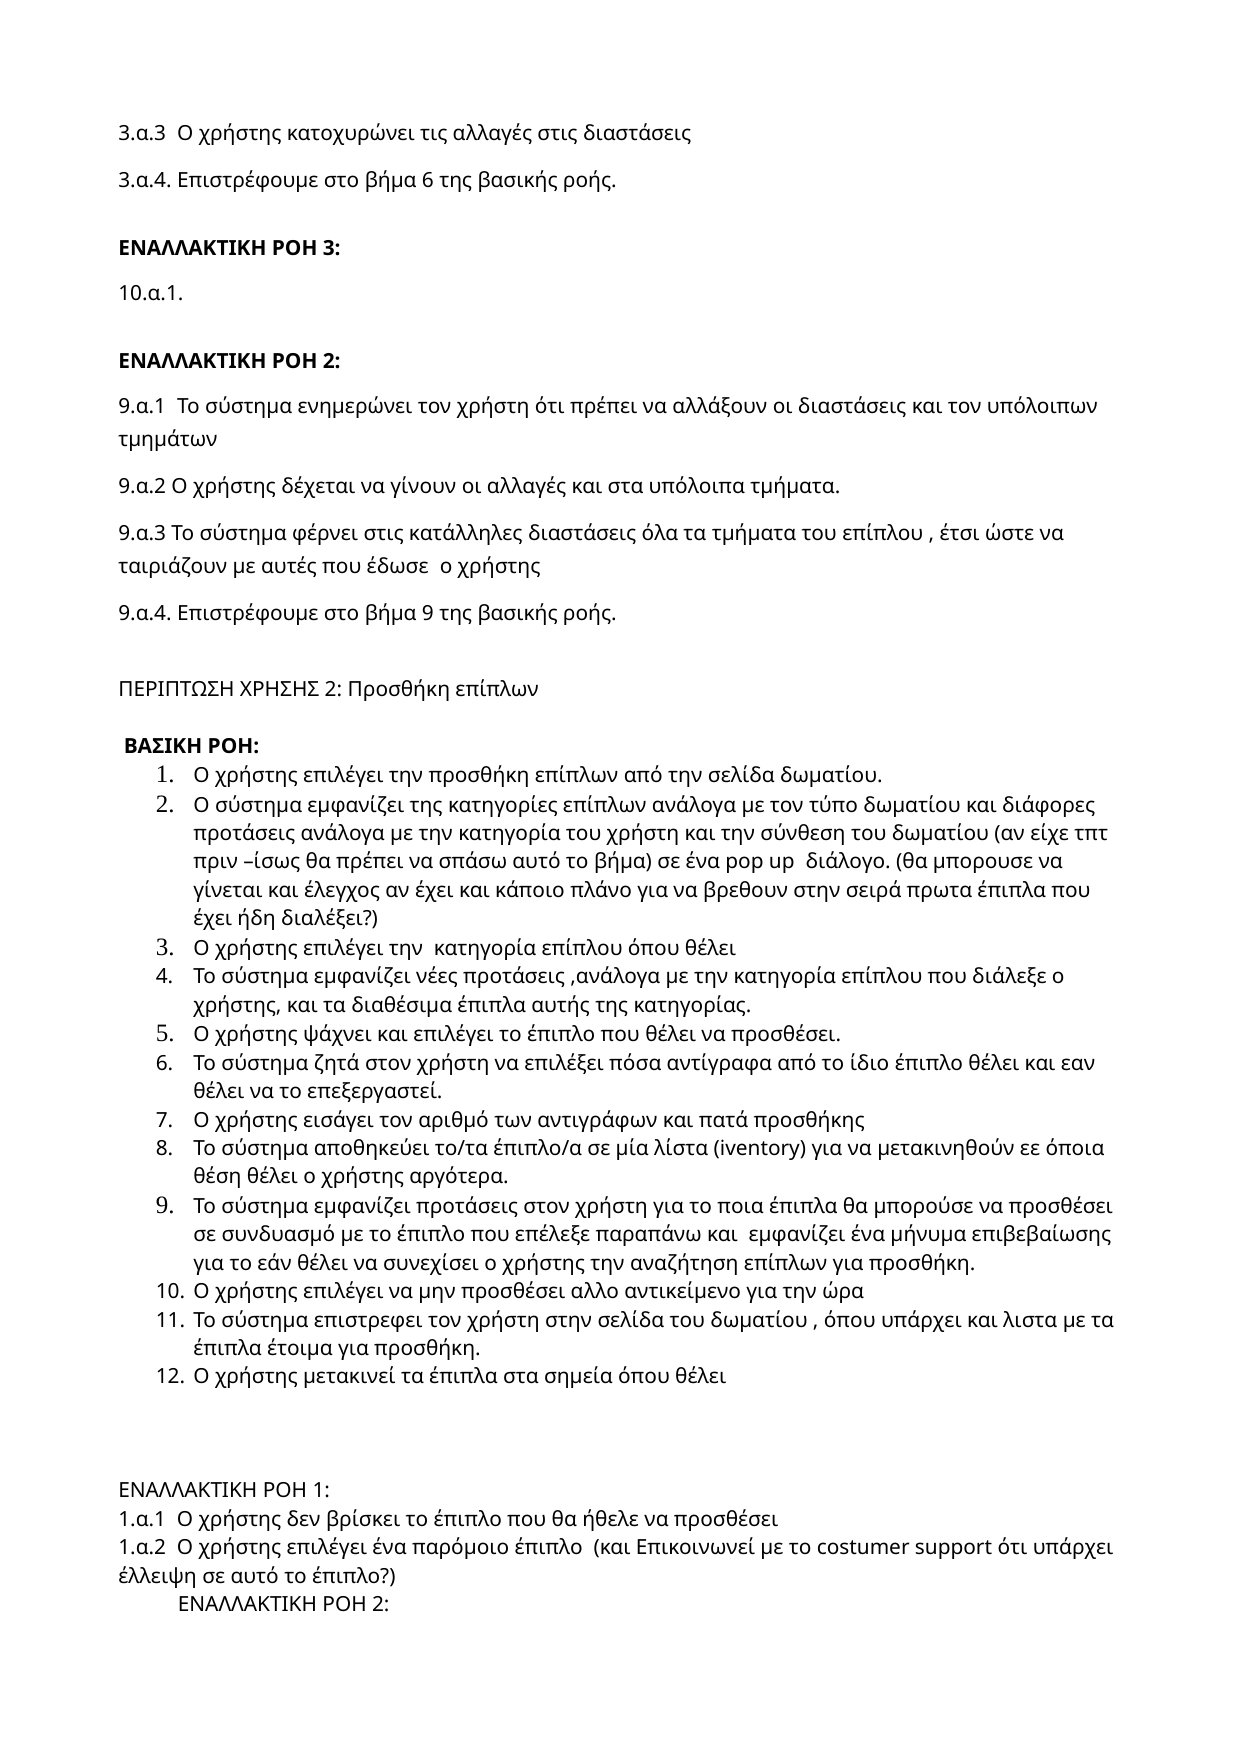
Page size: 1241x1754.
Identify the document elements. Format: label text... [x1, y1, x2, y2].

list Ο σύστημα εμφανίζει της κατηγορίες επίπλων ανάλογα με τον τύπο δωματίου και διάφορες προτάσεις ανάλογα με την κατηγορία του χρήστη και την σύνθεση του δωματίου (αν είχε τπτ πριν –ίσως θα πρέπει να σπάσω αυτό το βήμα) σε ένα pop up διάλογο. (θα μπορουσε να γίνεται και έλεγχος αν έχει και κάποιο πλάνο για να βρεθουν στην σειρά πρωτα έπιπλα που έχει ήδη διαλέξει?) [156, 789, 1122, 932]
text 10.α.1. [118, 278, 1122, 307]
text 1.α.2 Ο χρήστης επιλέγει ένα παρόμοιο έπιπλο (και Επικοινωνεί με το costumer support ότι υπάρχει έλλειψη σε αυτό το έπιπλο?) [118, 1532, 1122, 1589]
list Ο χρήστης ψάχνει και επιλέγει το έπιπλο που θέλει να προσθέσει. [156, 1018, 1122, 1048]
text 9.α.2 Ο χρήστης δέχεται να γίνουν οι αλλαγές και στα υπόλοιπα τμήματα. [118, 471, 1122, 500]
text 9.α.4. Επιστρέφουμε στο βήμα 9 της βασικής ροής. [118, 598, 1122, 627]
list Ο χρήστης επιλέγει την προσθήκη επίπλων από την σελίδα δωματίου. [156, 759, 1122, 789]
text 9.α.3 Το σύστημα φέρνει στις κατάλληλες διαστάσεις όλα τα τμήματα του επίπλου , έτσι ώστε να ταιριάζουν με αυτές που έδωσε ο χρήστης [118, 518, 1122, 579]
list Το σύστημα επιστρεφει τον χρήστη στην σελίδα του δωματίου , όπου υπάρχει και λιστα με τα έπιπλα έτοιμα για προσθήκη. [156, 1305, 1122, 1362]
list Ο χρήστης μετακινεί τα έπιπλα στα σημεία όπου θέλει [156, 1362, 1122, 1390]
subtitle ΕΝΑΛΛΑΚΤΙΚΗ ΡΟΗ 3: [118, 233, 1122, 262]
text 3.α.3 Ο χρήστης κατοχυρώνει τις αλλαγές στις διαστάσεις [118, 118, 1122, 147]
text 1.α.1 Ο χρήστης δεν βρίσκει το έπιπλο που θα ήθελε να προσθέσει [118, 1504, 1122, 1532]
subtitle ΕΝΑΛΛΑΚΤΙΚΗ ΡΟΗ 2: [118, 346, 1122, 375]
text ΒΑΣΙΚΗ ΡΟΗ: [118, 731, 1122, 759]
list Το σύστημα εμφανίζει προτάσεις στον χρήστη για το ποια έπιπλα θα μπορούσε να προσθέσει σε συνδυασμό με το έπιπλο που επέλεξε παραπάνω και εμφανίζει ένα μήνυμα επιβεβαίωσης για το εάν θέλει να συνεχίσει ο χρήστης την αναζήτηση επίπλων για προσθήκη. [156, 1190, 1122, 1276]
text ΕΝΑΛΛΑΚΤΙΚΗ ΡΟΗ 1: [118, 1475, 1122, 1504]
text ΕΝΑΛΛΑΚΤΙΚΗ ΡΟΗ 2: [118, 1589, 1122, 1618]
list Το σύστημα αποθηκεύει το/τα έπιπλο/α σε μία λίστα (iventory) για να μετακινηθούν εε όποια θέση θέλει ο χρήστης αργότερα. [156, 1133, 1122, 1190]
text 3.α.4. Επιστρέφουμε στο βήμα 6 της βασικής ροής. [118, 165, 1122, 194]
list Ο χρήστης επιλέγει να μην προσθέσει αλλο αντικείμενο για την ώρα [156, 1276, 1122, 1305]
list Ο χρήστης εισάγει τον αριθμό των αντιγράφων και πατά προσθήκης [156, 1105, 1122, 1133]
list Το σύστημα ζητά στον χρήστη να επιλέξει πόσα αντίγραφα από το ίδιο έπιπλο θέλει και εαν θέλει να το επεξεργαστεί. [156, 1048, 1122, 1105]
text ΠΕΡΙΠΤΩΣΗ ΧΡΗΣΗΣ 2: Προσθήκη επίπλων [118, 674, 1122, 702]
list Το σύστημα εμφανίζει νέες προτάσεις ,ανάλογα με την κατηγορία επίπλου που διάλεξε ο χρήστης, και τα διαθέσιμα έπιπλα αυτής της κατηγορίας. [156, 961, 1122, 1018]
list Ο χρήστης επιλέγει την κατηγορία επίπλου όπου θέλει [156, 932, 1122, 961]
text 9.α.1 Το σύστημα ενημερώνει τον χρήστη ότι πρέπει να αλλάξουν οι διαστάσεις και τον υπόλοιπων τμημάτων [118, 392, 1122, 453]
